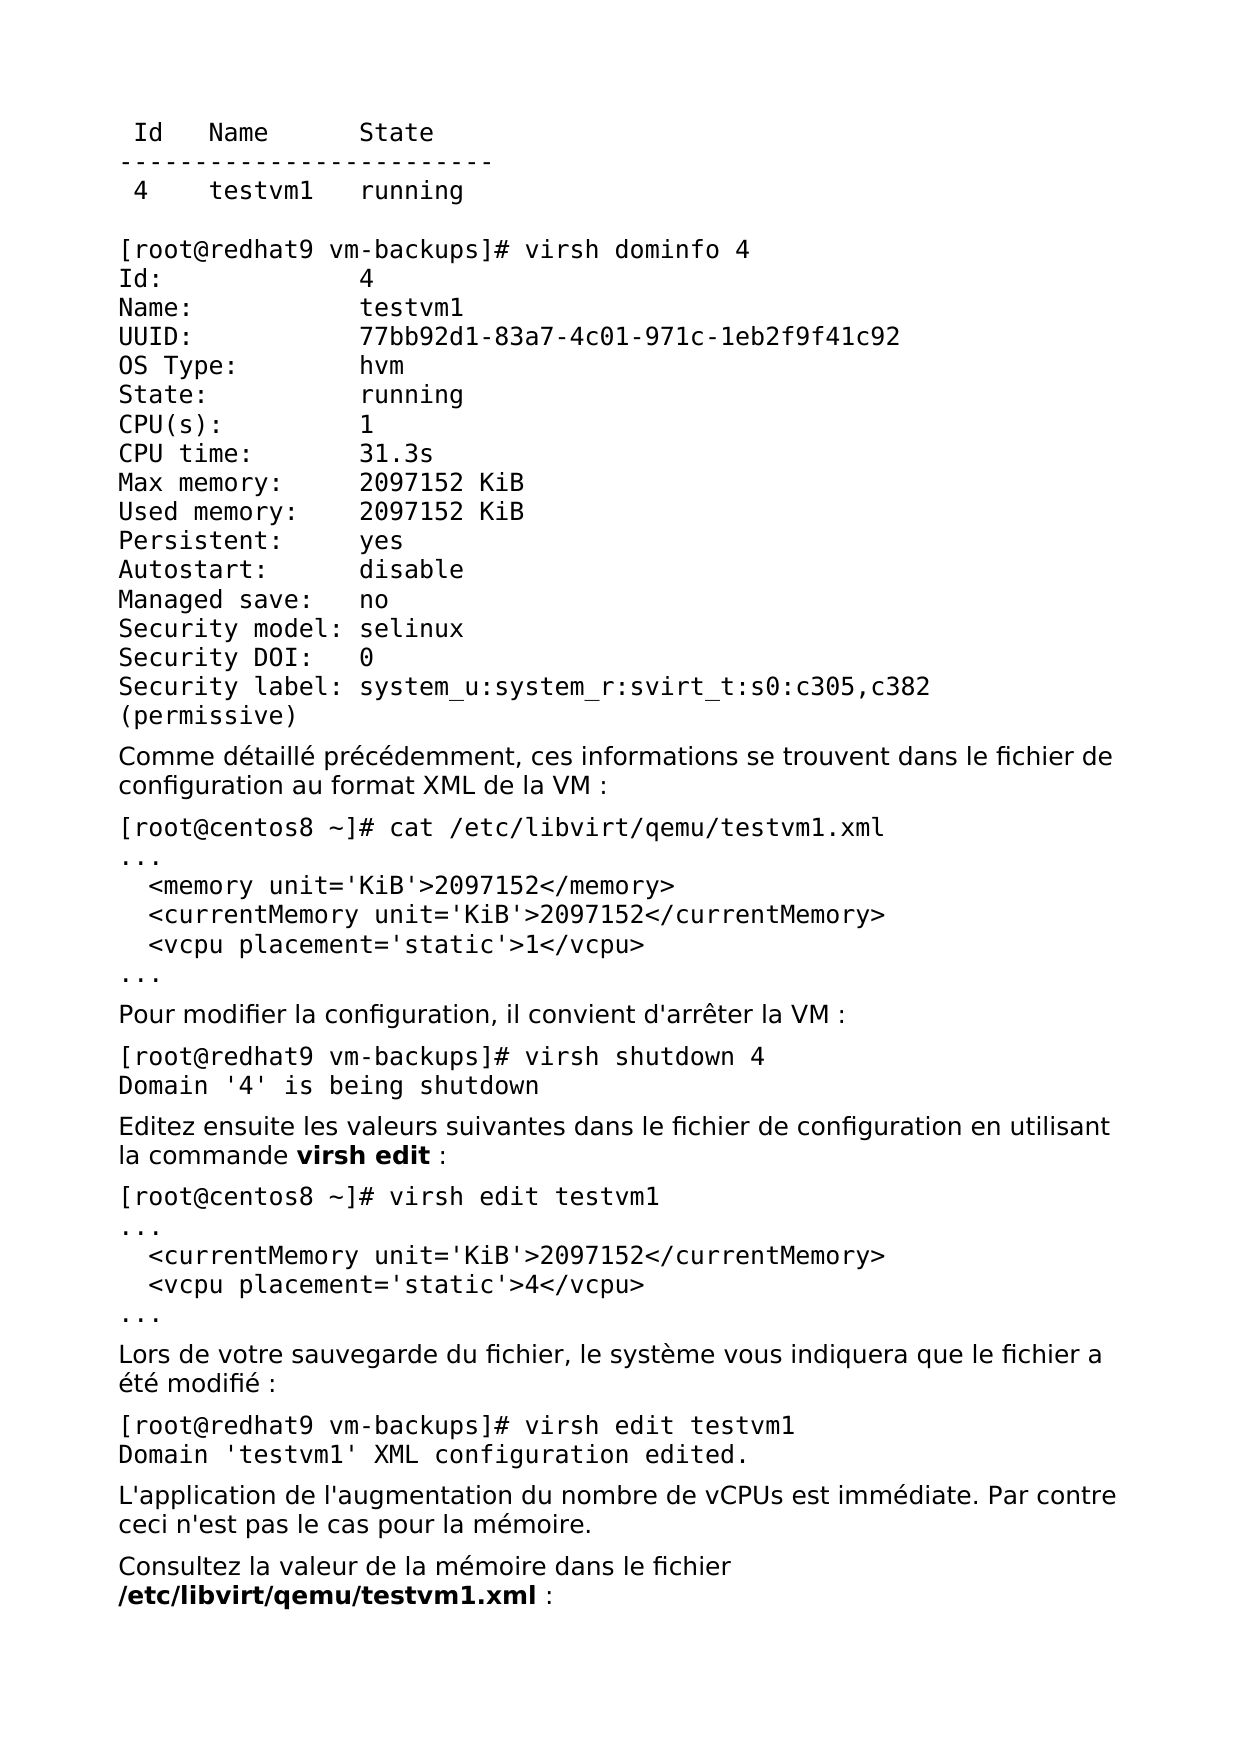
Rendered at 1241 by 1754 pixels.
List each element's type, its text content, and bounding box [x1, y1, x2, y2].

text [root@redhat9 vm-backups]# virsh shutdown 4 Domain '4' is being shutdown [118, 1042, 1122, 1100]
text Editez ensuite les valeurs suivantes dans le fichier de configuration en utilisant la commande virsh edit : [118, 1112, 1122, 1170]
text Id Name State ------------------------- 4 testvm1 running [root@redhat9 vm-backups]# virsh dominfo 4 Id: 4 Name: testvm1 UUID: 77bb92d1-83a7-4c01-971c-1eb2f9f41c92 OS Type: hvm State: running CPU(s): 1 CPU time: 31.3s Max memory: 2097152 KiB Used memory: 2097152 KiB Persistent: yes Autostart: disable Managed save: no Security model: selinux Security DOI: 0 Security label: system_u:system_r:svirt_t:s0:c305,c382 (permissive) [118, 118, 1122, 731]
text L'application de l'augmentation du nombre de vCPUs est immédiate. Par contre ceci n'est pas le cas pour la mémoire. [118, 1481, 1122, 1539]
text [root@redhat9 vm-backups]# virsh edit testvm1 Domain 'testvm1' XML configuration edited. [118, 1411, 1122, 1469]
text [root@centos8 ~]# virsh edit testvm1 ... <currentMemory unit='KiB'>2097152</currentMemory> <vcpu placement='static'>4</vcpu> ... [118, 1183, 1122, 1328]
text Comme détaillé précédemment, ces informations se trouvent dans le fichier de configuration au format XML de la VM : [118, 742, 1122, 801]
text [root@centos8 ~]# cat /etc/libvirt/qemu/testvm1.xml ... <memory unit='KiB'>2097152</memory> <currentMemory unit='KiB'>2097152</currentMemory> <vcpu placement='static'>1</vcpu> ... [118, 813, 1122, 988]
text Pour modifier la configuration, il convient d'arrêter la VM : [118, 1000, 1122, 1029]
text Lors de votre sauvegarde du fichier, le système vous indiquera que le fichier a été modifié : [118, 1340, 1122, 1398]
text Consultez la valeur de la mémoire dans le fichier /etc/libvirt/qemu/testvm1.xml : [118, 1552, 1122, 1610]
